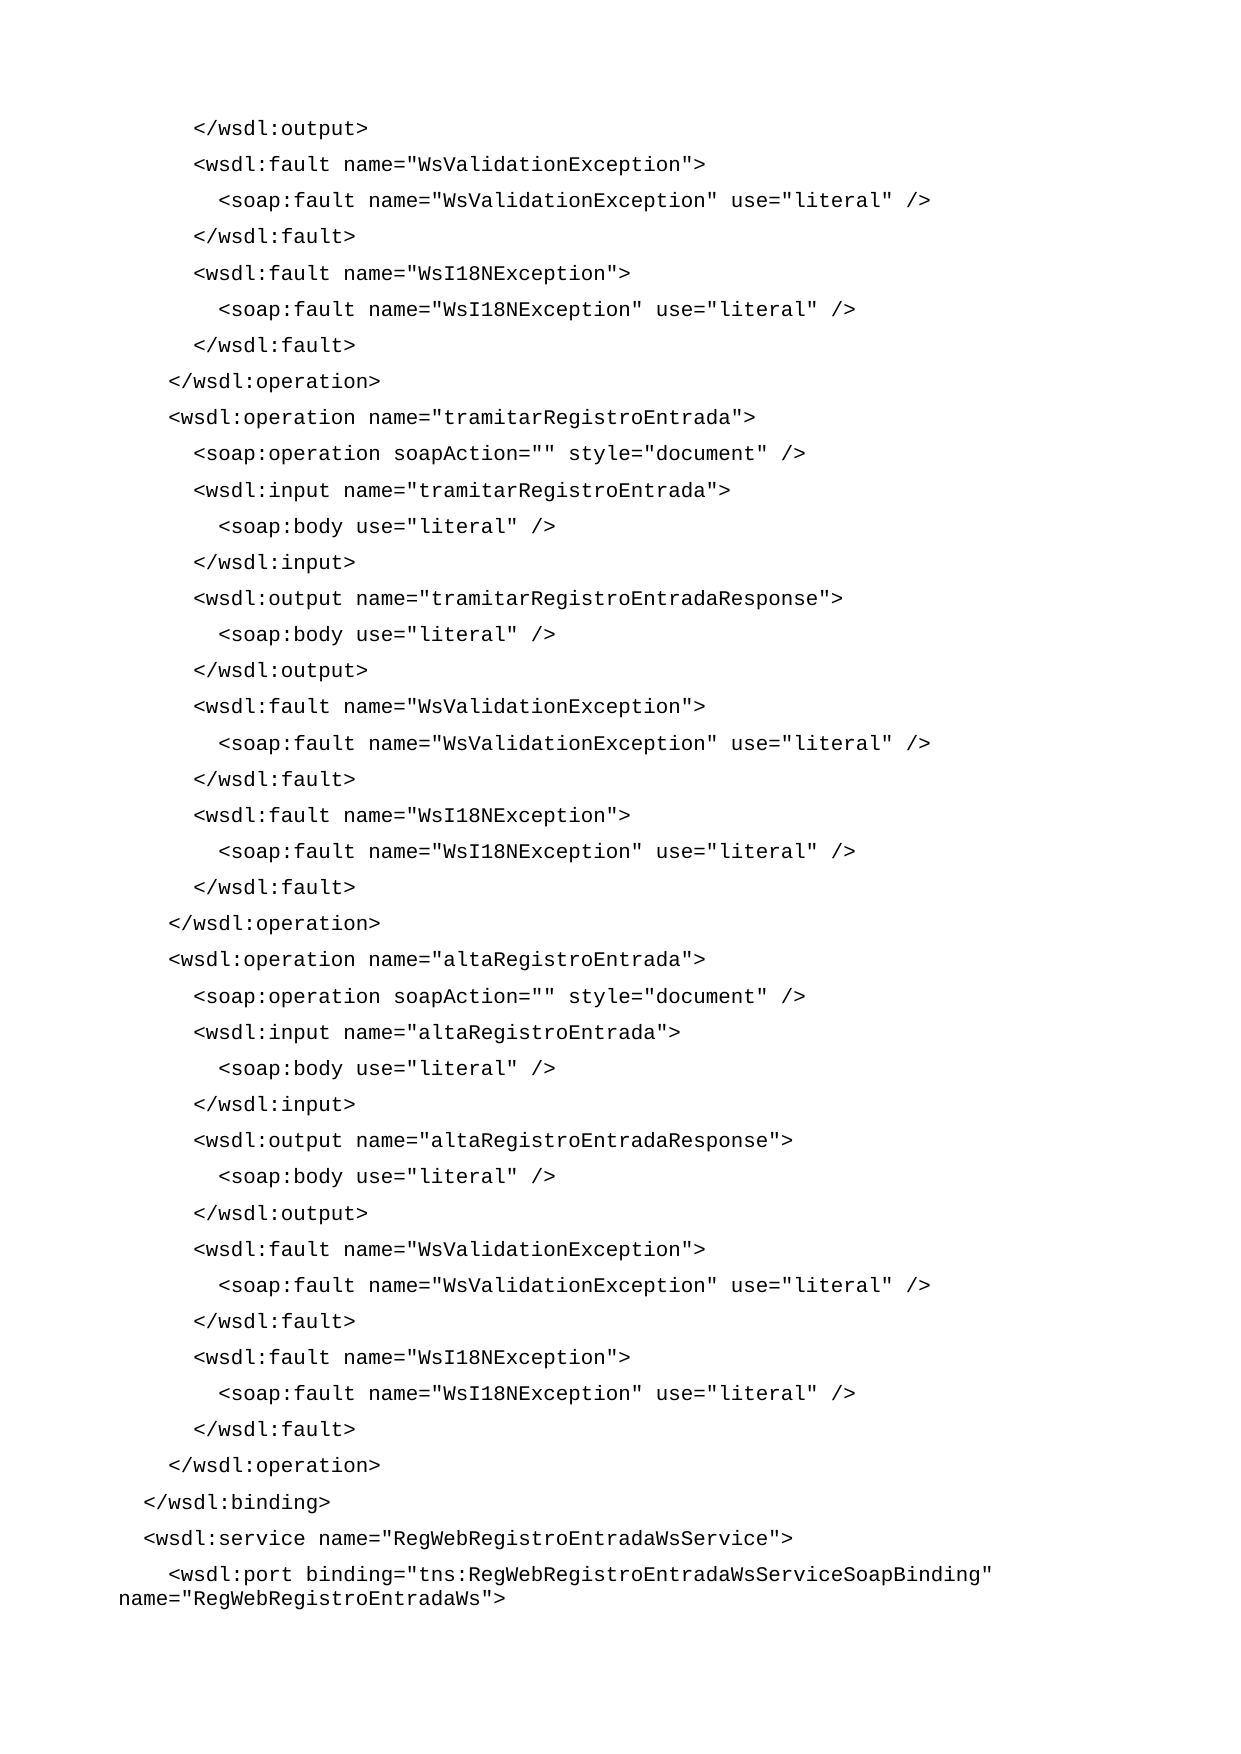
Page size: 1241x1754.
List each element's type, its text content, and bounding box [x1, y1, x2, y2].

text <wsdl:input name="altaRegistroEntrada"> [118, 1022, 1122, 1045]
text </wsdl:input> [118, 1094, 1122, 1118]
text </wsdl:operation> [118, 913, 1122, 937]
text </wsdl:operation> [118, 1456, 1122, 1479]
text </wsdl:fault> [118, 1311, 1122, 1334]
text <soap:body use="literal" /> [118, 1166, 1122, 1190]
text </wsdl:binding> [118, 1492, 1122, 1515]
text <soap:operation soapAction="" style="document" /> [118, 986, 1122, 1009]
text </wsdl:input> [118, 552, 1122, 576]
text </wsdl:fault> [118, 227, 1122, 250]
text <wsdl:operation name="altaRegistroEntrada"> [118, 949, 1122, 973]
text <wsdl:operation name="tramitarRegistroEntrada"> [118, 407, 1122, 431]
text <soap:fault name="WsI18NException" use="literal" /> [118, 299, 1122, 322]
text <wsdl:fault name="WsValidationException"> [118, 154, 1122, 178]
text <wsdl:port binding="tns:RegWebRegistroEntradaWsServiceSoapBinding" name="RegWebRegistroEntradaWs"> [118, 1564, 1122, 1611]
text <soap:fault name="WsValidationException" use="literal" /> [118, 1275, 1122, 1298]
text <wsdl:fault name="WsI18NException"> [118, 1347, 1122, 1371]
text <soap:body use="literal" /> [118, 1058, 1122, 1082]
text <wsdl:output name="tramitarRegistroEntradaResponse"> [118, 588, 1122, 612]
text <wsdl:fault name="WsI18NException"> [118, 805, 1122, 828]
text <soap:body use="literal" /> [118, 624, 1122, 648]
text </wsdl:fault> [118, 769, 1122, 792]
text <wsdl:input name="tramitarRegistroEntrada"> [118, 479, 1122, 503]
text <wsdl:output name="altaRegistroEntradaResponse"> [118, 1130, 1122, 1154]
text <soap:fault name="WsValidationException" use="literal" /> [118, 733, 1122, 756]
text <wsdl:fault name="WsI18NException"> [118, 263, 1122, 286]
text <soap:fault name="WsValidationException" use="literal" /> [118, 190, 1122, 214]
text </wsdl:fault> [118, 1419, 1122, 1443]
text </wsdl:fault> [118, 335, 1122, 359]
text <soap:fault name="WsI18NException" use="literal" /> [118, 841, 1122, 865]
text </wsdl:output> [118, 1202, 1122, 1226]
text <wsdl:fault name="WsValidationException"> [118, 1239, 1122, 1262]
text <soap:fault name="WsI18NException" use="literal" /> [118, 1383, 1122, 1407]
text </wsdl:operation> [118, 371, 1122, 395]
text </wsdl:fault> [118, 877, 1122, 901]
text <wsdl:fault name="WsValidationException"> [118, 696, 1122, 720]
text <soap:operation soapAction="" style="document" /> [118, 443, 1122, 467]
text </wsdl:output> [118, 118, 1122, 142]
text </wsdl:output> [118, 660, 1122, 684]
text <soap:body use="literal" /> [118, 516, 1122, 539]
text <wsdl:service name="RegWebRegistroEntradaWsService"> [118, 1528, 1122, 1551]
